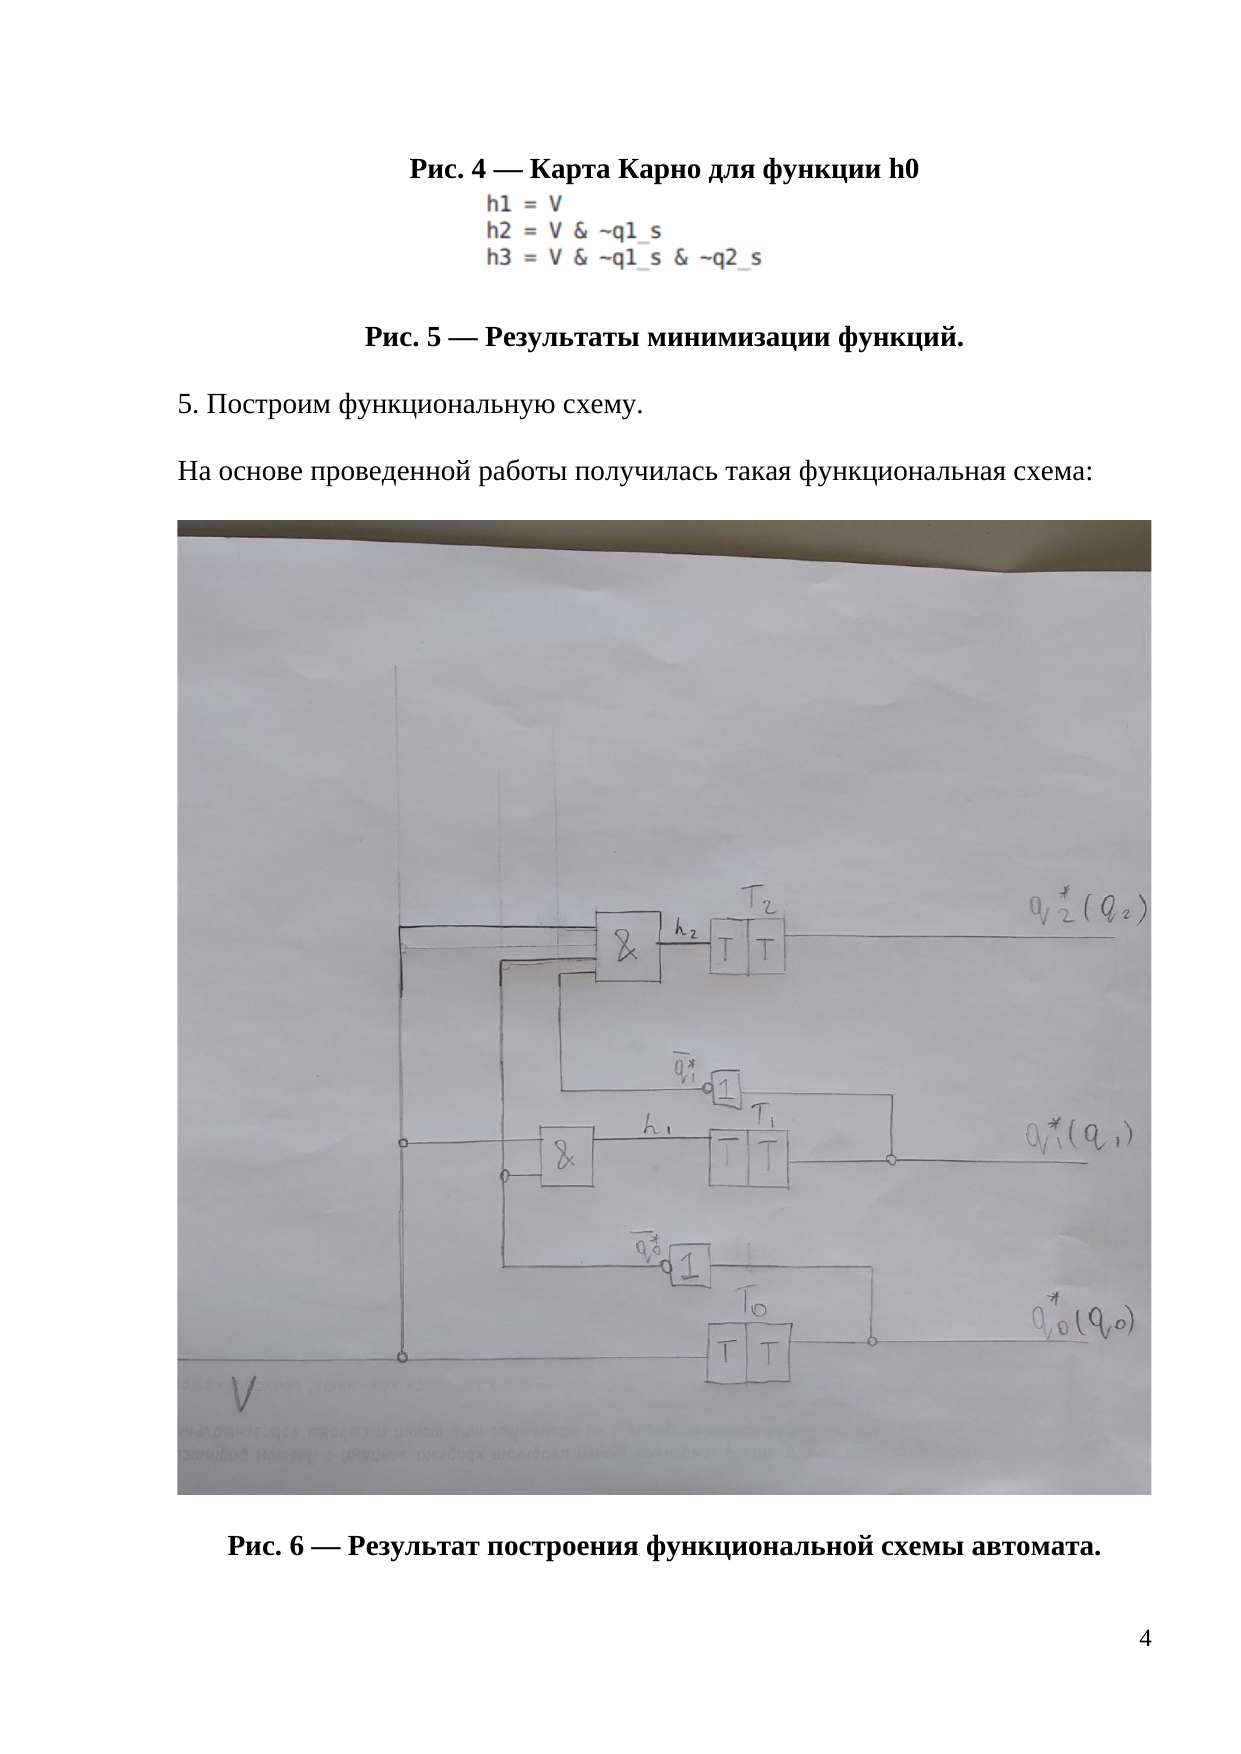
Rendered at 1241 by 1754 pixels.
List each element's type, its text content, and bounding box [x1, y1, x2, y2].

picture [466, 185, 863, 287]
text Рис. 5 — Результаты минимизации функций. [177, 319, 1152, 353]
picture [177, 520, 1152, 1495]
text Рис. 4 — Карта Карно для функции h0 [177, 152, 1152, 185]
text 5. Построим функциональную схему. [177, 386, 1152, 420]
text На основе проведенной работы получилась такая функциональная схема: [177, 453, 1152, 487]
text Рис. 6 — Результат построения функциональной схемы автомата. [177, 1528, 1152, 1562]
